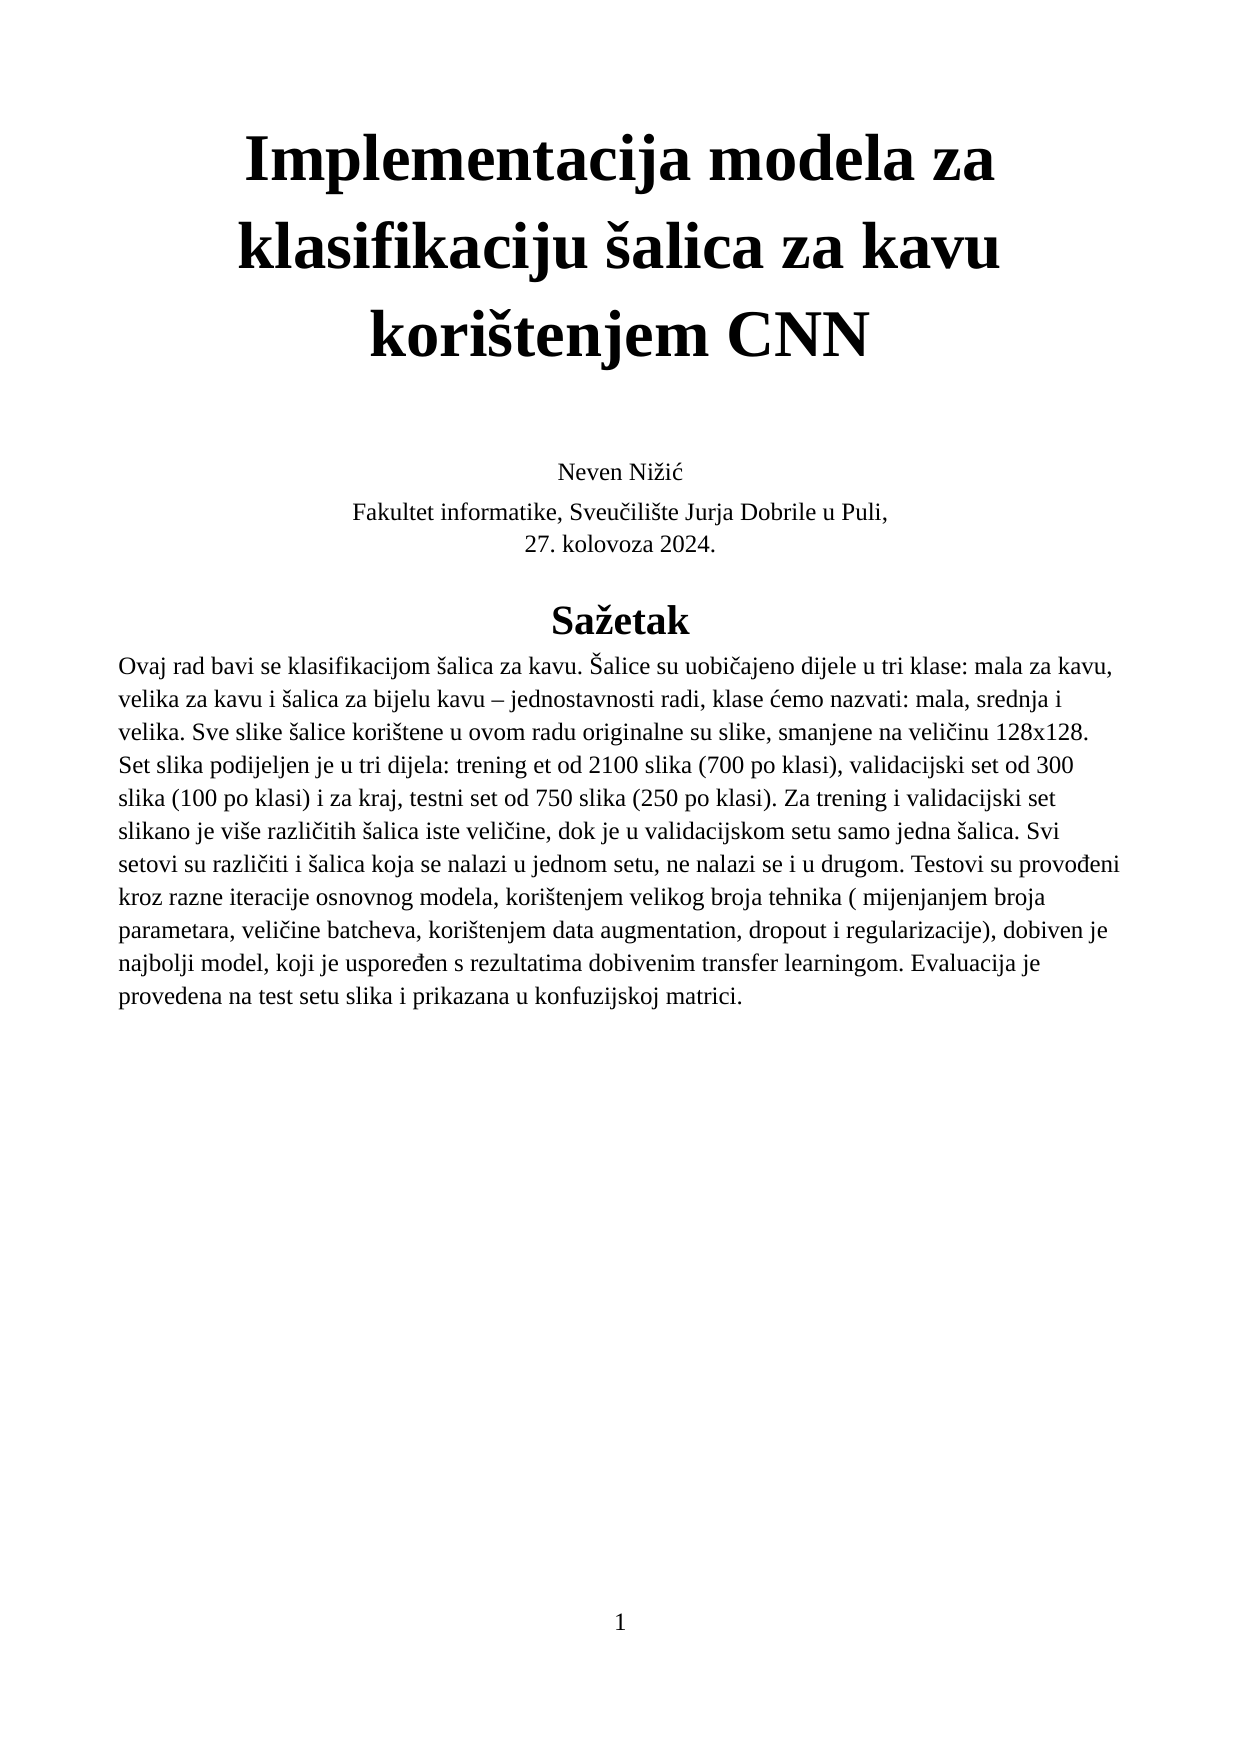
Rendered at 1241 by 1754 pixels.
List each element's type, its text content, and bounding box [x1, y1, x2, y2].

text Neven Nižić [118, 457, 1122, 486]
text 27. kolovoza 2024. [118, 529, 1122, 558]
text Ovaj rad bavi se klasifikacijom šalica za kavu. Šalice su uobičajeno dijele u tri klase: mala za kavu, velika za kavu i šalica za bijelu kavu – jednostavnosti radi, klase ćemo nazvati: mala, srednja i velika. Sve slike šalice korištene u ovom radu originalne su slike, smanjene na veličinu 128x128. Set slika podijeljen je u tri dijela: trening et od 2100 slika (700 po klasi), validacijski set od 300 slika (100 po klasi) i za kraj, testni set od 750 slika (250 po klasi). Za trening i validacijski set slikano je više različitih šalica iste veličine, dok je u validacijskom setu samo jedna šalica. Svi setovi su različiti i šalica koja se nalazi u jednom setu, ne nalazi se i u drugom. Testovi su provođeni kroz razne iteracije osnovnog modela, korištenjem velikog broja tehnika ( mijenjanjem broja parametara, veličine batcheva, korištenjem data augmentation, dropout i regularizacije), dobiven je najbolji model, koji je uspoređen s rezultatima dobivenim transfer learningom. Evaluacija je provedena na test setu slika i prikazana u konfuzijskoj matrici. [118, 651, 1122, 1010]
text Fakultet informatike, Sveučilište Jurja Dobrile u Puli, [118, 497, 1122, 525]
text Sažetak [118, 596, 1122, 643]
text Implementacija modela za klasifikaciju šalica za kavu korištenjem CNN [118, 118, 1122, 371]
